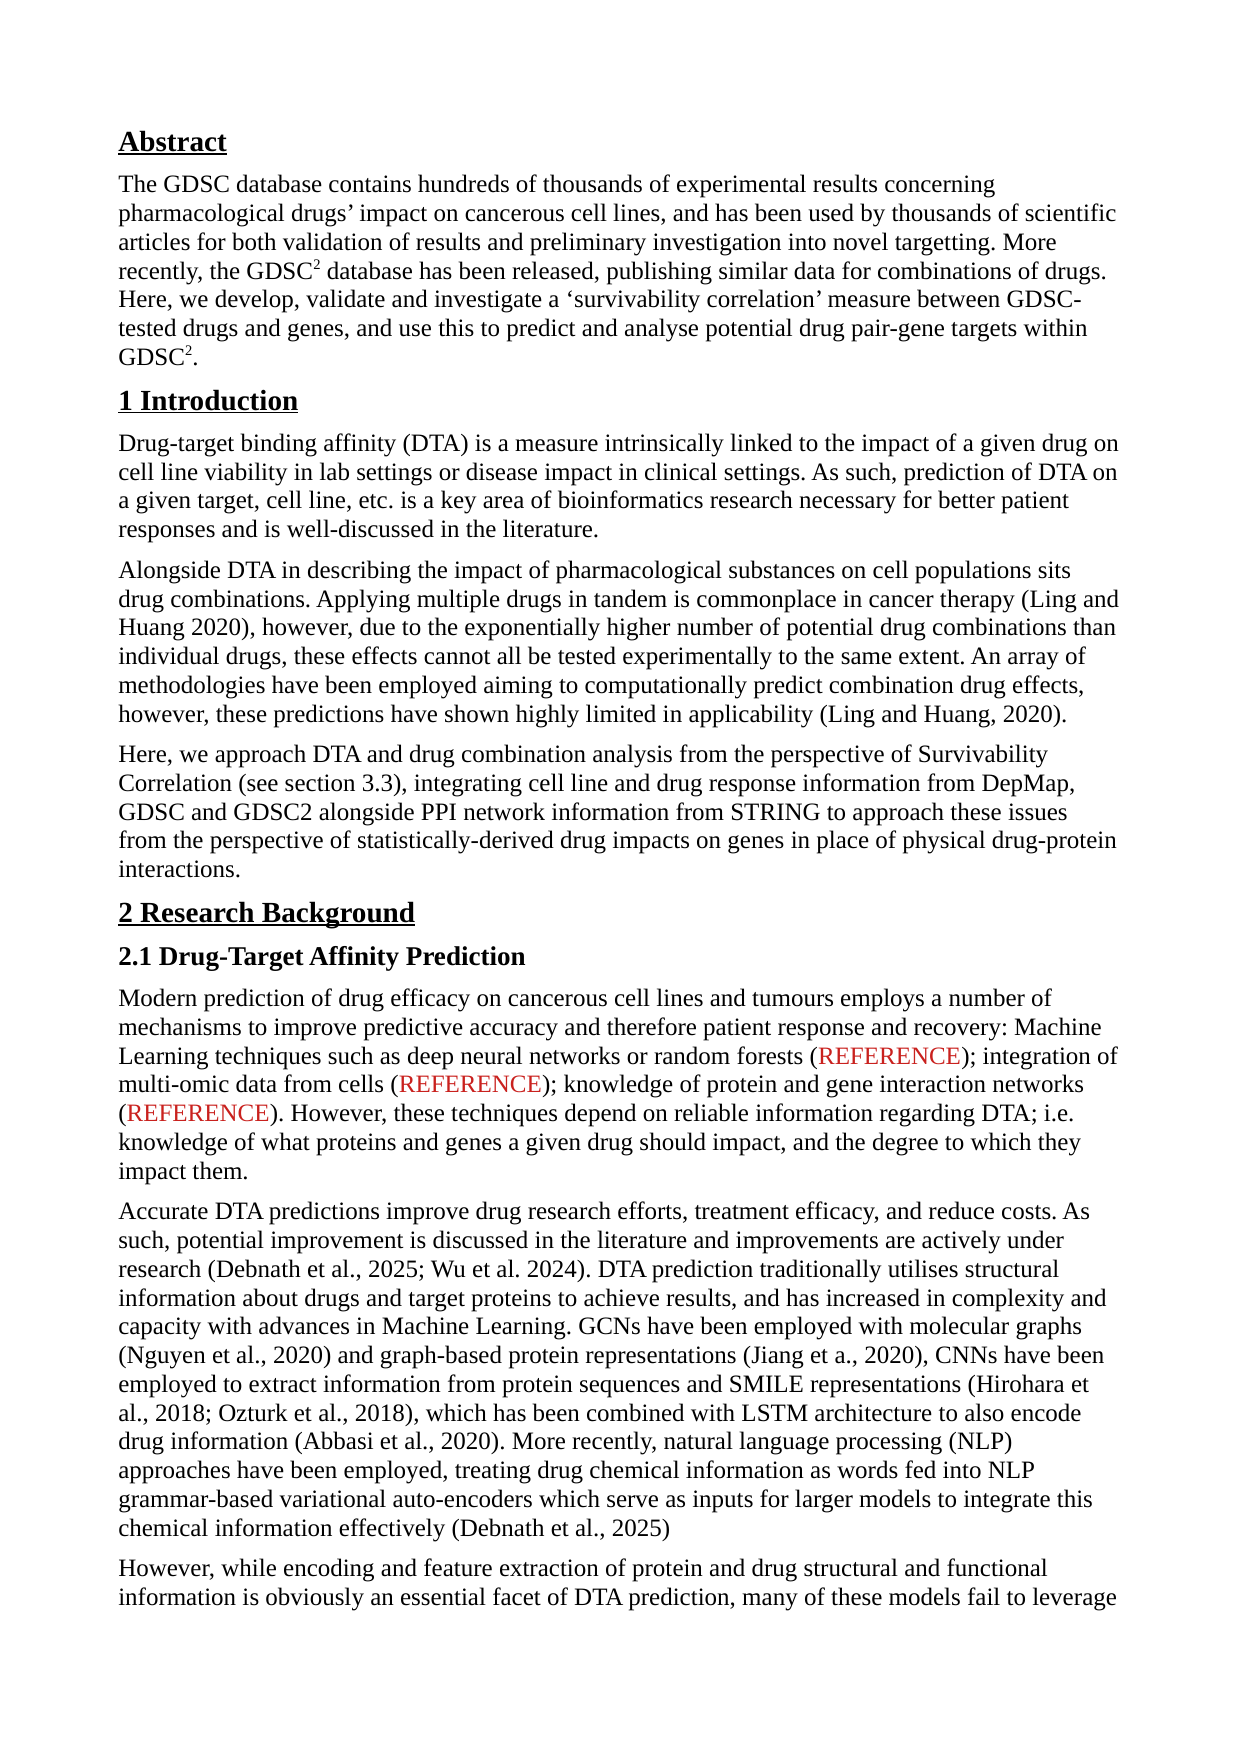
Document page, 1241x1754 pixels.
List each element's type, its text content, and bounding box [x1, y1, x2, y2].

text However, while encoding and feature extraction of protein and drug structural and functional information is obviously an essential facet of DTA prediction, many of these models fail to leverage [118, 1553, 1122, 1611]
text Abstract [118, 124, 1122, 158]
text Modern prediction of drug efficacy on cancerous cell lines and tumours employs a number of mechanisms to improve predictive accuracy and therefore patient response and recovery: Machine Learning techniques such as deep neural networks or random forests (REFERENCE); integration of multi-omic data from cells (REFERENCE); knowledge of protein and gene interaction networks (REFERENCE). However, these techniques depend on reliable information regarding DTA; i.e. knowledge of what proteins and genes a given drug should impact, and the degree to which they impact them. [118, 983, 1122, 1184]
text Alongside DTA in describing the impact of pharmacological substances on cell populations sits drug combinations. Applying multiple drugs in tandem is commonplace in cancer therapy (Ling and Huang 2020), however, due to the exponentially higher number of potential drug combinations than individual drugs, these effects cannot all be tested experimentally to the same extent. An array of methodologies have been employed aiming to computationally predict combination drug effects, however, these predictions have shown highly limited in applicability (Ling and Huang, 2020). [118, 555, 1122, 727]
text 2.1 Drug-Target Affinity Prediction [118, 940, 1122, 971]
text 2 Research Background [118, 895, 1122, 928]
text Here, we approach DTA and drug combination analysis from the perspective of Survivability Correlation (see section 3.3), integrating cell line and drug response information from DepMap, GDSC and GDSC2 alongside PPI network information from STRING to approach these issues from the perspective of statistically-derived drug impacts on genes in place of physical drug-protein interactions. [118, 739, 1122, 883]
text 1 Introduction [118, 383, 1122, 416]
text Accurate DTA predictions improve drug research efforts, treatment efficacy, and reduce costs. As such, potential improvement is discussed in the literature and improvements are actively under research (Debnath et al., 2025; Wu et al. 2024). DTA prediction traditionally utilises structural information about drugs and target proteins to achieve results, and has increased in complexity and capacity with advances in Machine Learning. GCNs have been employed with molecular graphs (Nguyen et al., 2020) and graph-based protein representations (Jiang et a., 2020), CNNs have been employed to extract information from protein sequences and SMILE representations (Hirohara et al., 2018; Ozturk et al., 2018), which has been combined with LSTM architecture to also encode drug information (Abbasi et al., 2020). More recently, natural language processing (NLP) approaches have been employed, treating drug chemical information as words fed into NLP grammar-based variational auto-encoders which serve as inputs for larger models to integrate this chemical information effectively (Debnath et al., 2025) [118, 1196, 1122, 1541]
text Drug-target binding affinity (DTA) is a measure intrinsically linked to the impact of a given drug on cell line viability in lab settings or disease impact in clinical settings. As such, prediction of DTA on a given target, cell line, etc. is a key area of bioinformatics research necessary for better patient responses and is well-discussed in the literature. [118, 428, 1122, 543]
text The GDSC database contains hundreds of thousands of experimental results concerning pharmacological drugs’ impact on cancerous cell lines, and has been used by thousands of scientific articles for both validation of results and preliminary investigation into novel targetting. More recently, the GDSC2 database has been released, publishing similar data for combinations of drugs. Here, we develop, validate and investigate a ‘survivability correlation’ measure between GDSC-tested drugs and genes, and use this to predict and analyse potential drug pair-gene targets within GDSC2. [118, 169, 1122, 371]
